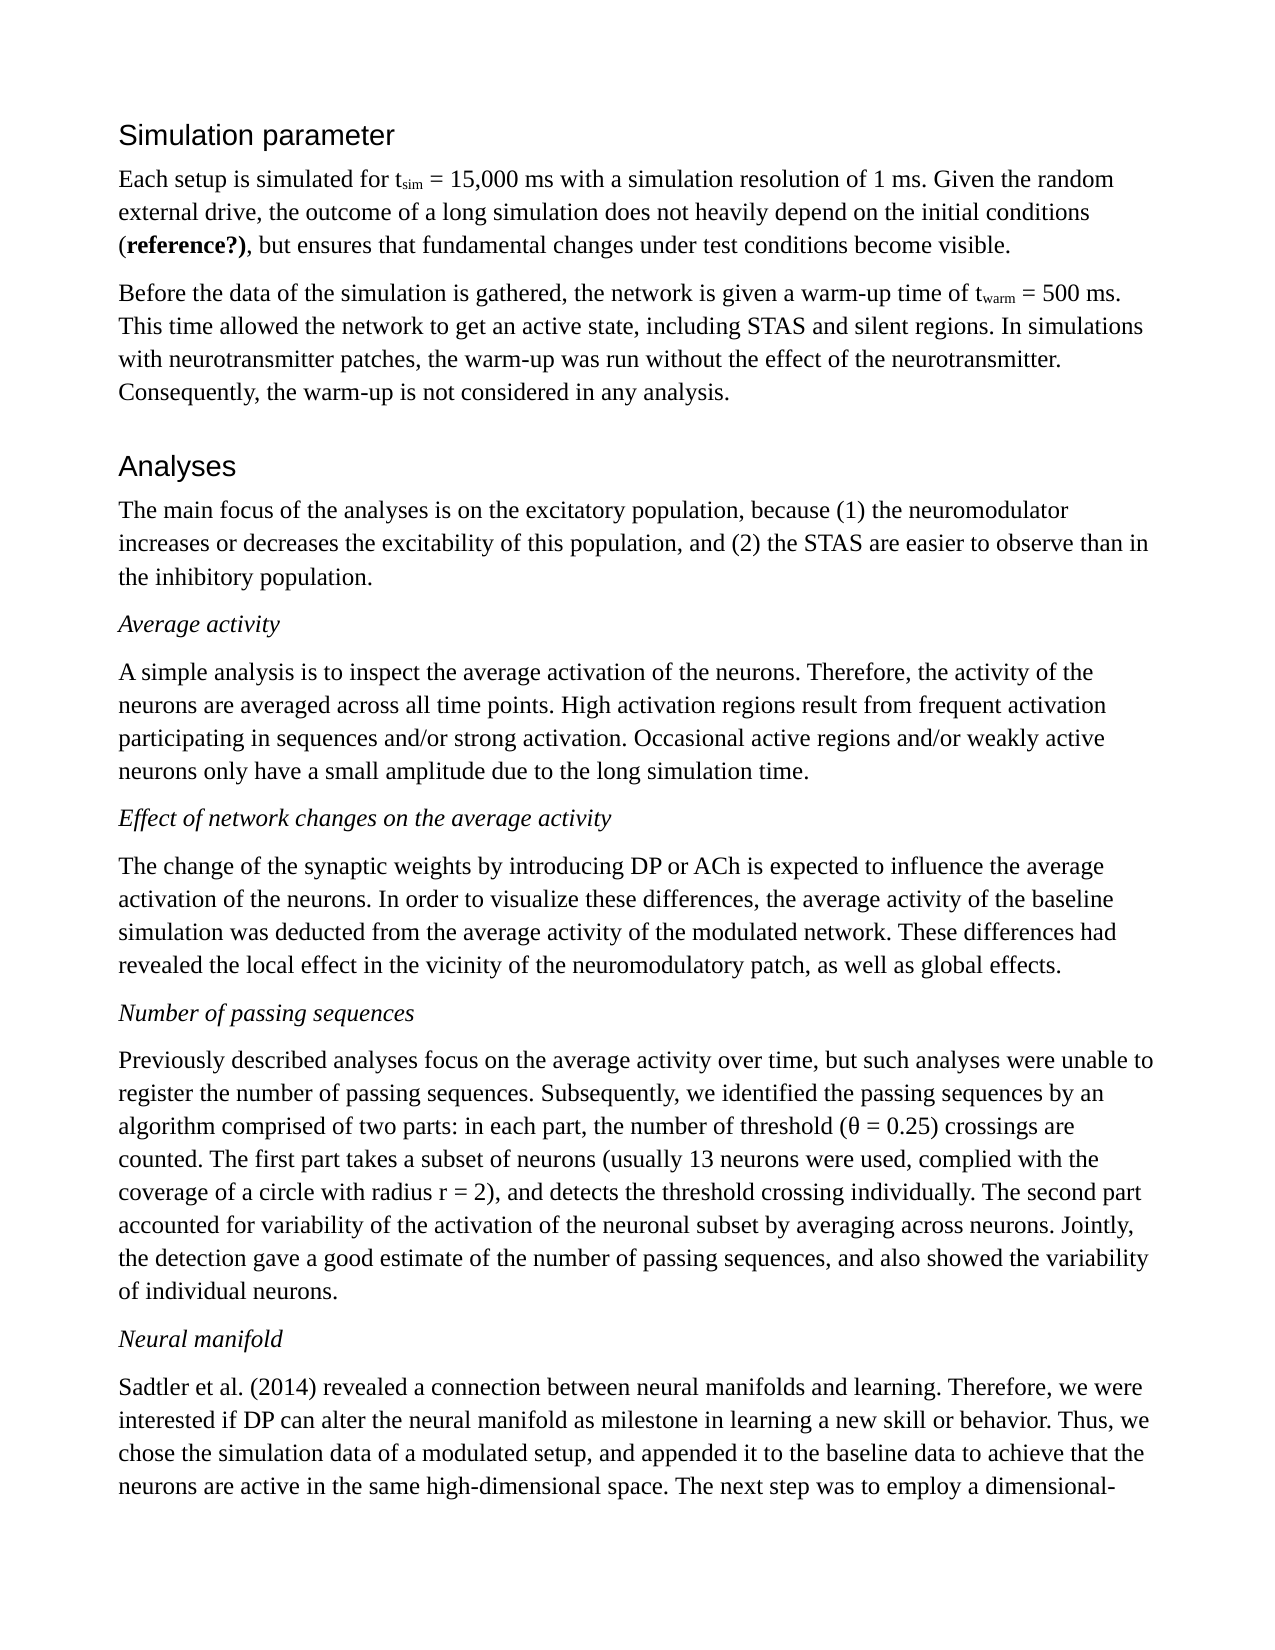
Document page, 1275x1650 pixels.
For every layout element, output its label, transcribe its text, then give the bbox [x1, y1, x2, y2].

text Neural manifold [118, 1324, 1157, 1353]
text Number of passing sequences [118, 998, 1157, 1026]
text A simple analysis is to inspect the average activation of the neurons. Therefore, the activity of the neurons are averaged across all time points. High activation regions result from frequent activation participating in sequences and/or strong activation. Occasional active regions and/or weakly active neurons only have a small amplitude due to the long simulation time. [118, 657, 1157, 784]
text The main focus of the analyses is on the excitatory population, because (1) the neuromodulator increases or decreases the excitability of this population, and (2) the STAS are easier to observe than in the inhibitory population. [118, 496, 1157, 590]
text Average activity [118, 609, 1157, 638]
text Previously described analyses focus on the average activity over time, but such analyses were unable to register the number of passing sequences. Subsequently, we identified the passing sequences by an algorithm comprised of two parts: in each part, the number of threshold (θ = 0.25) crossings are counted. The first part takes a subset of neurons (usually 13 neurons were used, complied with the coverage of a circle with radius r = 2), and detects the threshold crossing individually. The second part accounted for variability of the activation of the neuronal subset by averaging across neurons. Jointly, the detection gave a good estimate of the number of passing sequences, and also showed the variability of individual neurons. [118, 1045, 1157, 1305]
text Each setup is simulated for tsim = 15,000 ms with a simulation resolution of 1 ms. Given the random external drive, the outcome of a long simulation does not heavily depend on the initial conditions (reference?), but ensures that fundamental changes under test conditions become visible. [118, 164, 1157, 259]
subtitle Analyses [118, 449, 1157, 483]
text Sadtler et al. (2014) revealed a connection between neural manifolds and learning. Therefore, we were interested if DP can alter the neural manifold as milestone in learning a new skill or behavior. Thus, we chose the simulation data of a modulated setup, and appended it to the baseline data to achieve that the neurons are active in the same high-dimensional space. The next step was to employ a dimensional- [118, 1372, 1157, 1499]
text The change of the synaptic weights by introducing DP or ACh is expected to influence the average activation of the neurons. In order to visualize these differences, the average activity of the baseline simulation was deducted from the average activity of the modulated network. These differences had revealed the local effect in the vicinity of the neuromodulatory patch, as well as global effects. [118, 851, 1157, 979]
subtitle Simulation parameter [118, 118, 1157, 152]
text Effect of network changes on the average activity [118, 803, 1157, 832]
text Before the data of the simulation is gathered, the network is given a warm-up time of twarm = 500 ms. This time allowed the network to get an active state, including STAS and silent regions. In simulations with neurotransmitter patches, the warm-up was run without the effect of the neurotransmitter. Consequently, the warm-up is not considered in any analysis. [118, 278, 1157, 406]
